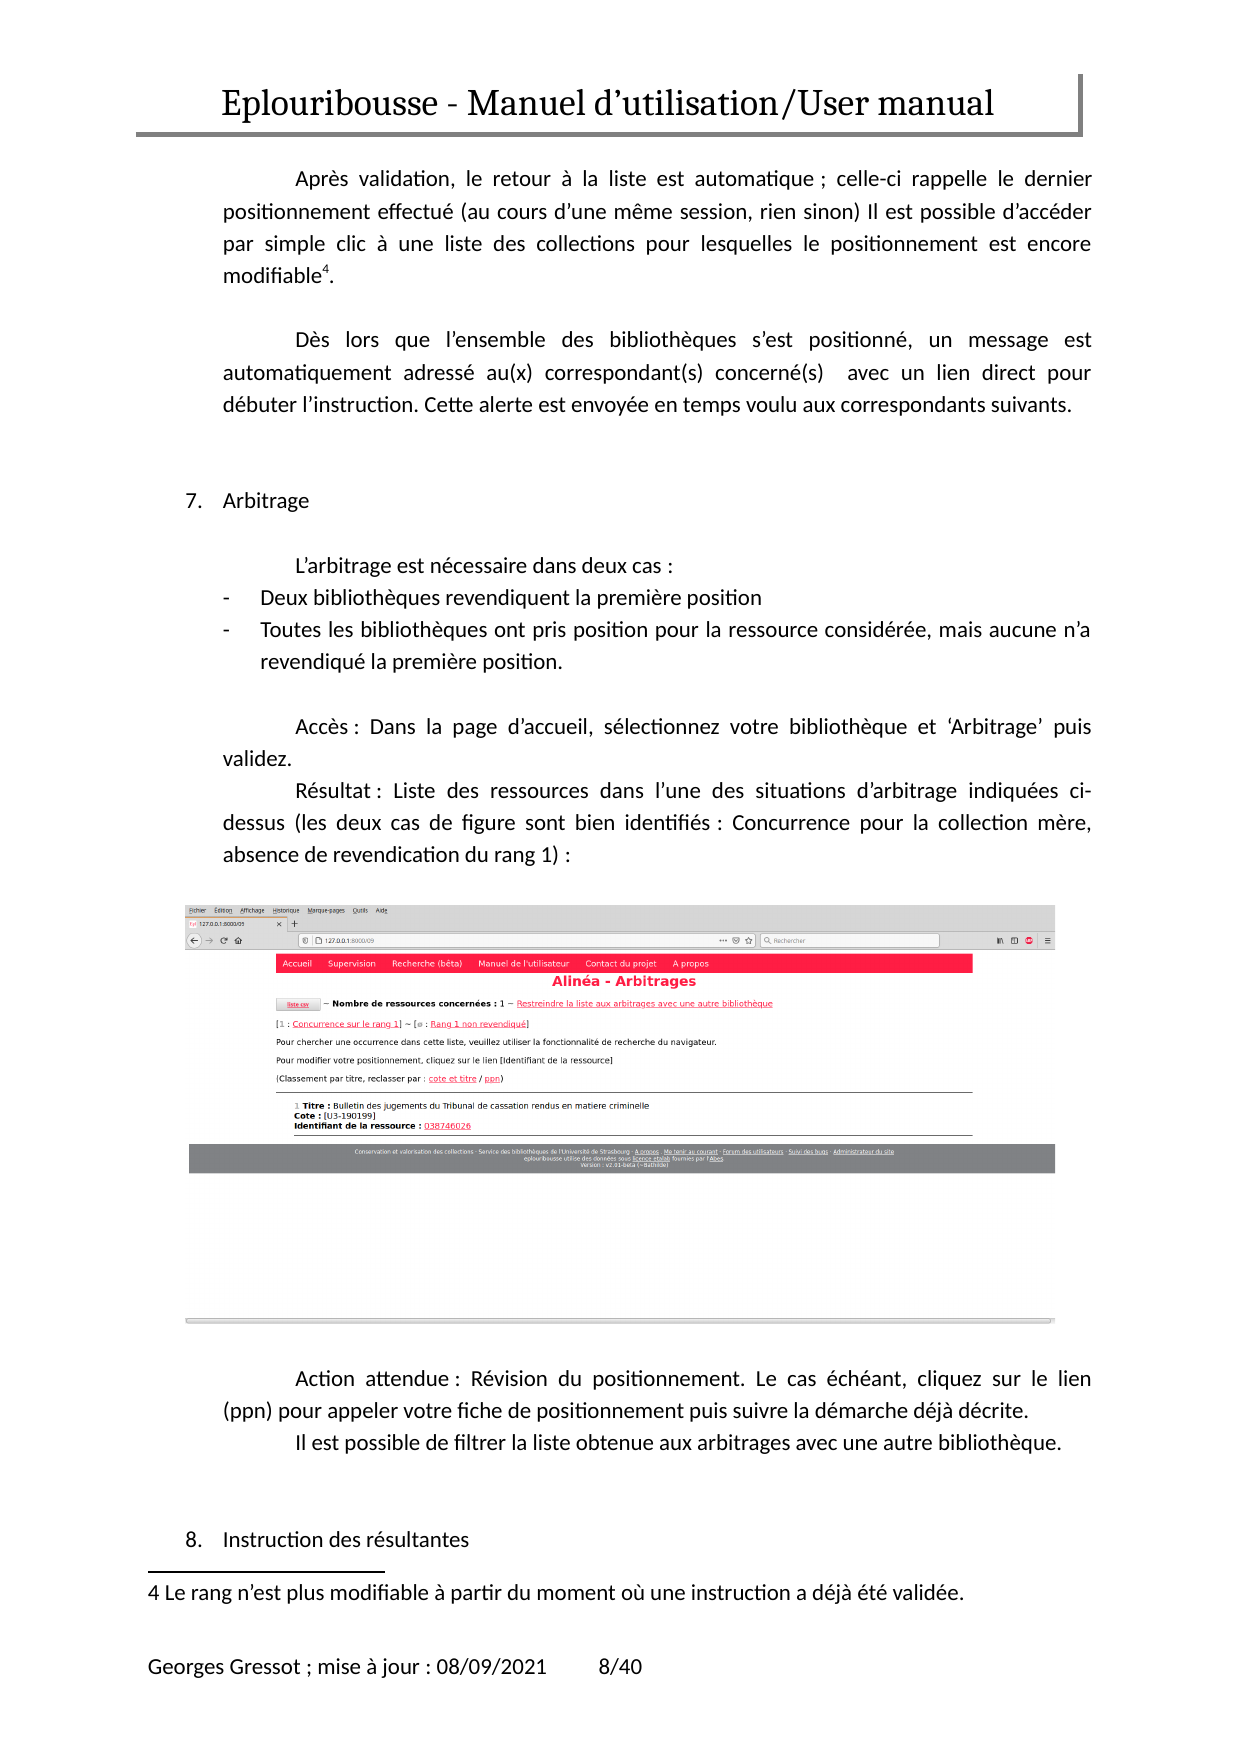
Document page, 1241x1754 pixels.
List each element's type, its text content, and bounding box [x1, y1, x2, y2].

list Deux bibliothèques revendiquent la première position [223, 583, 1093, 611]
text Le rang n’est plus modifiable à partir du moment où une instruction a déjà été validée. [148, 1578, 1093, 1606]
list Résultat : Liste des ressources dans l’une des situations d’arbitrage indiquées ci-dessus (les deux cas de figure sont bien identifiés : Concurrence pour la collection mère, absence de revendication du rang 1) : [223, 776, 1093, 868]
picture [185, 905, 1055, 1324]
list Après validation, le retour à la liste est automatique ; celle-ci rappelle le dernier positionnement effectué (au cours d’une même session, rien sinon) Il est possible d’accéder par simple clic à une liste des collections pour lesquelles le positionnement est encore modifiable. [223, 164, 1093, 289]
list Toutes les bibliothèques ont pris position pour la ressource considérée, mais aucune n’a revendiqué la première position. [223, 615, 1093, 675]
list L’arbitrage est nécessaire dans deux cas : [223, 551, 1093, 579]
list Instruction des résultantes [185, 1525, 1093, 1553]
list Accès : Dans la page d’accueil, sélectionnez votre bibliothèque et ‘Arbitrage’ puis validez. [223, 712, 1093, 772]
list Il est possible de filtrer la liste obtenue aux arbitrages avec une autre bibliothèque. [223, 1428, 1093, 1456]
list Dès lors que l’ensemble des bibliothèques s’est positionné, un message est automatiquement adressé au(x) correspondant(s) concerné(s) avec un lien direct pour débuter l’instruction. Cette alerte est envoyée en temps voulu aux correspondants suivants. [223, 326, 1093, 418]
list Arbitrage [185, 486, 1093, 514]
list Action attendue : Révision du positionnement. Le cas échéant, cliquez sur le lien (ppn) pour appeler votre fiche de positionnement puis suivre la démarche déjà décrite. [223, 1364, 1093, 1424]
